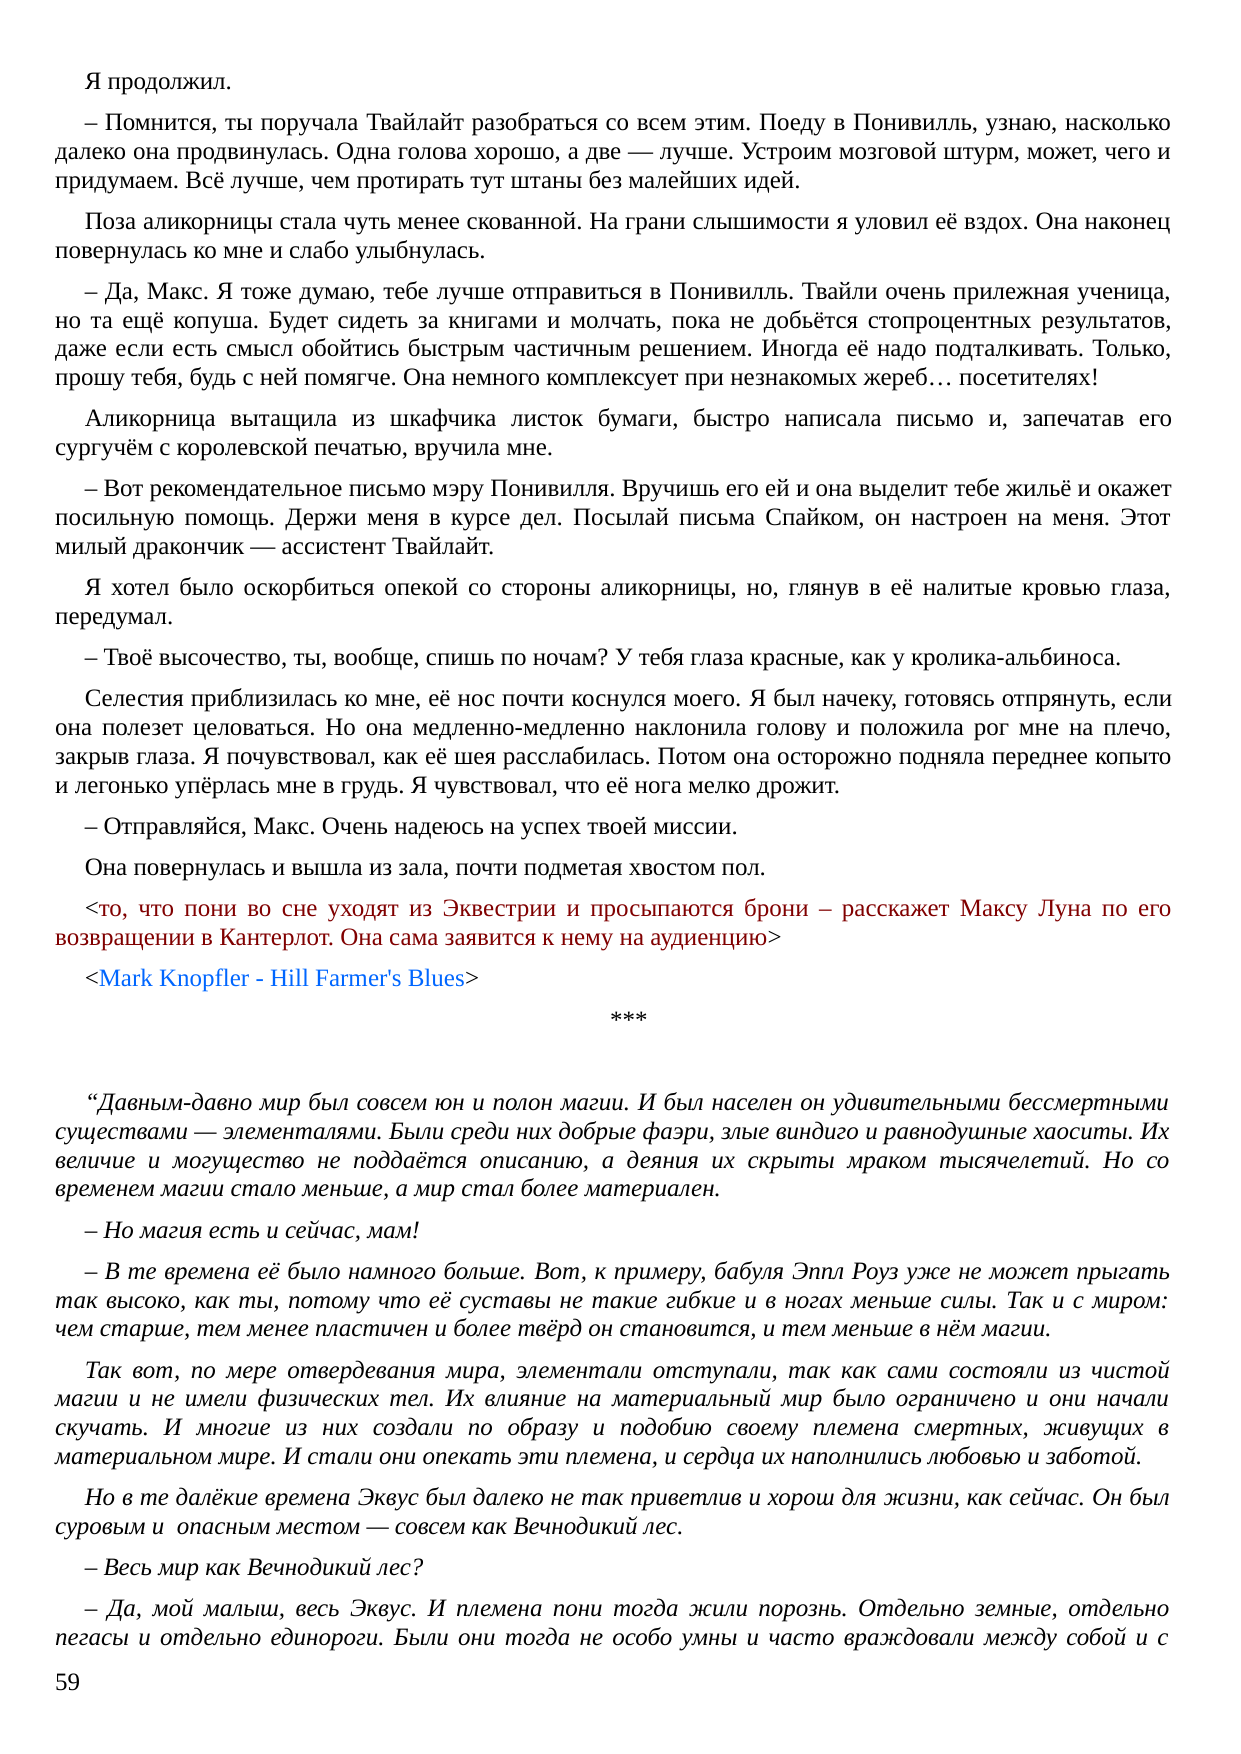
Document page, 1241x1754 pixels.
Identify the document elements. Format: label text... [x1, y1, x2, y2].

text <Mark Knopfler - Hill Farmer's Blues> [55, 963, 1173, 992]
text Она повернулась и вышла из зала, почти подметая хвостом пол. [55, 852, 1173, 881]
text – Да, мой малыш, весь Эквус. И племена пони тогда жили порознь. Отдельно земные, отдельно пегасы и отдельно единороги. Были они тогда не особо умны и часто враждовали между собой и с [55, 1593, 1173, 1651]
text “Давным-давно мир был совсем юн и полон магии. И был населен он удивительными бессмертными существами — элементалями. Были среди них добрые фаэри, злые виндиго и равнодушные хаоситы. Их величие и могущество не поддаётся описанию, а деяния их скрыты мраком тысячелетий. Но со временем магии стало меньше, а мир стал более материален. [55, 1087, 1173, 1202]
text Я хотел было оскорбиться опекой со стороны аликорницы, но, глянув в её налитые кровью глаза, передумал. [55, 572, 1173, 630]
text Но в те далёкие времена Эквус был далеко не так приветлив и хорош для жизни, как сейчас. Он был суровым и опасным местом — совсем как Вечнодикий лес. [55, 1482, 1173, 1540]
text – Вот рекомендательное письмо мэру Понивилля. Вручишь его ей и она выделит тебе жильё и окажет посильную помощь. Держи меня в курсе дел. Посылай письма Спайком, он настроен на меня. Этот милый дракончик — ассистент Твайлайт. [55, 473, 1173, 560]
text *** [55, 1005, 1173, 1033]
text Аликорница вытащила из шкафчика листок бумаги, быстро написала письмо и, запечатав его сургучём с королевской печатью, вручила мне. [55, 403, 1173, 461]
text – Весь мир как Вечнодикий лес? [55, 1552, 1173, 1581]
text <то, что пони во сне уходят из Эквестрии и просыпаются брони – расскажет Максу Луна по его возвращении в Кантерлот. Она сама заявится к нему на аудиенцию> [55, 893, 1173, 951]
text Так вот, по мере отвердевания мира, элементали отступали, так как сами состояли из чистой магии и не имели физических тел. Их влияние на материальный мир было ограничено и они начали скучать. И многие из них создали по образу и подобию своему племена смертных, живущих в материальном мире. И стали они опекать эти племена, и сердца их наполнились любовью и заботой. [55, 1355, 1173, 1470]
text Селестия приблизилась ко мне, её нос почти коснулся моего. Я был начеку, готовясь отпрянуть, если она полезет целоваться. Но она медленно-медленно наклонила голову и положила рог мне на плечо, закрыв глаза. Я почувствовал, как её шея расслабилась. Потом она осторожно подняла переднее копыто и легонько упёрлась мне в грудь. Я чувствовал, что её нога мелко дрожит. [55, 683, 1173, 798]
text – В те времена её было намного больше. Вот, к примеру, бабуля Эппл Роуз уже не может прыгать так высоко, как ты, потому что её суставы не такие гибкие и в ногах меньше силы. Так и с миром: чем старше, тем менее пластичен и более твёрд он становится, и тем меньше в нём магии. [55, 1256, 1173, 1342]
text – Помнится, ты поручала Твайлайт разобраться со всем этим. Поеду в Понивилль, узнаю, насколько далеко она продвинулась. Одна голова хорошо, а две — лучше. Устроим мозговой штурм, может, чего и придумаем. Всё лучше, чем протирать тут штаны без малейших идей. [55, 107, 1173, 193]
text – Но магия есть и сейчас, мам! [55, 1215, 1173, 1243]
text – Да, Макс. Я тоже думаю, тебе лучше отправиться в Понивилль. Твайли очень прилежная ученица, но та ещё копуша. Будет сидеть за книгами и молчать, пока не добьётся стопроцентных результатов, даже если есть смысл обойтись быстрым частичным решением. Иногда её надо подталкивать. Только, прошу тебя, будь с ней помягче. Она немного комплексует при незнакомых жереб… посетителях! [55, 276, 1173, 391]
text Поза аликорницы стала чуть менее скованной. На грани слышимости я уловил её вздох. Она наконец повернулась ко мне и слабо улыбнулась. [55, 206, 1173, 263]
text – Твоё высочество, ты, вообще, спишь по ночам? У тебя глаза красные, как у кролика-альбиноса. [55, 642, 1173, 671]
text Я продолжил. [55, 66, 1173, 95]
text – Отправляйся, Макс. Очень надеюсь на успех твоей миссии. [55, 811, 1173, 840]
